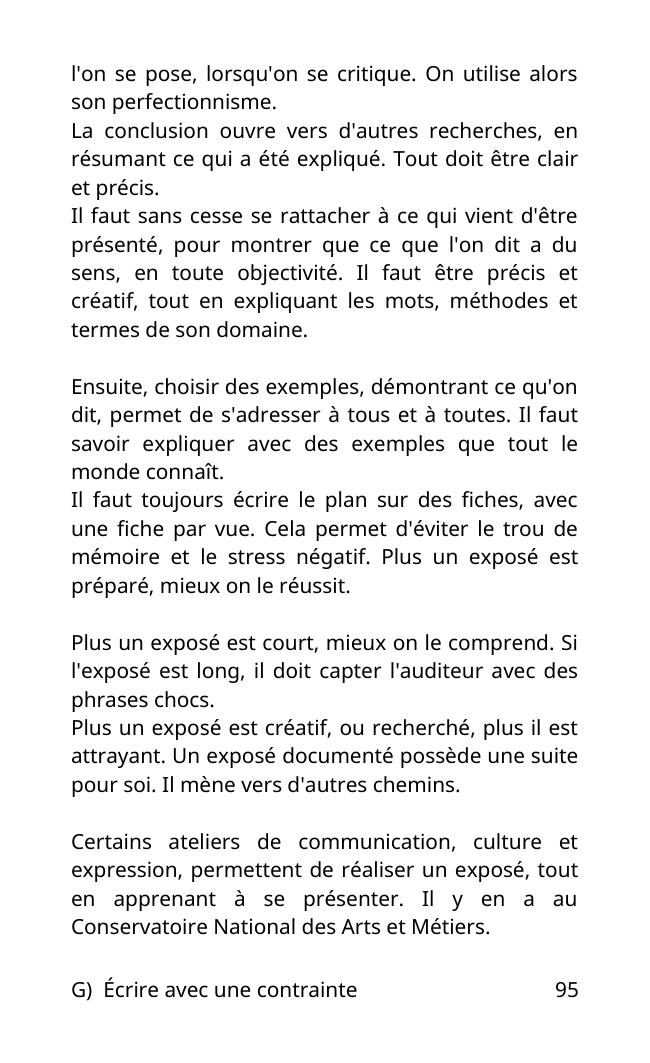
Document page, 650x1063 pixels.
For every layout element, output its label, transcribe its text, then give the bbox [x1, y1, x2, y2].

text l'on se pose, lorsqu'on se critique. On utilise alors son perfectionnisme. [71, 59, 579, 116]
text Certains ateliers de communication, culture et expression, permettent de réaliser un exposé, tout en apprenant à se présenter. Il y en a au Conservatoire National des Arts et Métiers. [71, 827, 579, 941]
text Il faut sans cesse se rattacher à ce qui vient d'être présenté, pour montrer que ce que l'on dit a du sens, en toute objectivité. Il faut être précis et créatif, tout en expliquant les mots, méthodes et termes de son domaine. [71, 201, 579, 343]
text Ensuite, choisir des exemples, démontrant ce qu'on dit, permet de s'adresser à tous et à toutes. Il faut savoir expliquer avec des exemples que tout le monde connaît. [71, 372, 579, 486]
text Plus un exposé est court, mieux on le comprend. Si l'exposé est long, il doit capter l'auditeur avec des phrases chocs. [71, 628, 579, 713]
text Il faut toujours écrire le plan sur des fiches, avec une fiche par vue. Cela permet d'éviter le trou de mémoire et le stress négatif. Plus un exposé est préparé, mieux on le réussit. [71, 486, 579, 599]
text La conclusion ouvre vers d'autres recherches, en résumant ce qui a été expliqué. Tout doit être clair et précis. [71, 116, 579, 201]
text Plus un exposé est créatif, ou recherché, plus il est attrayant. Un exposé documenté possède une suite pour soi. Il mène vers d'autres chemins. [71, 713, 579, 798]
